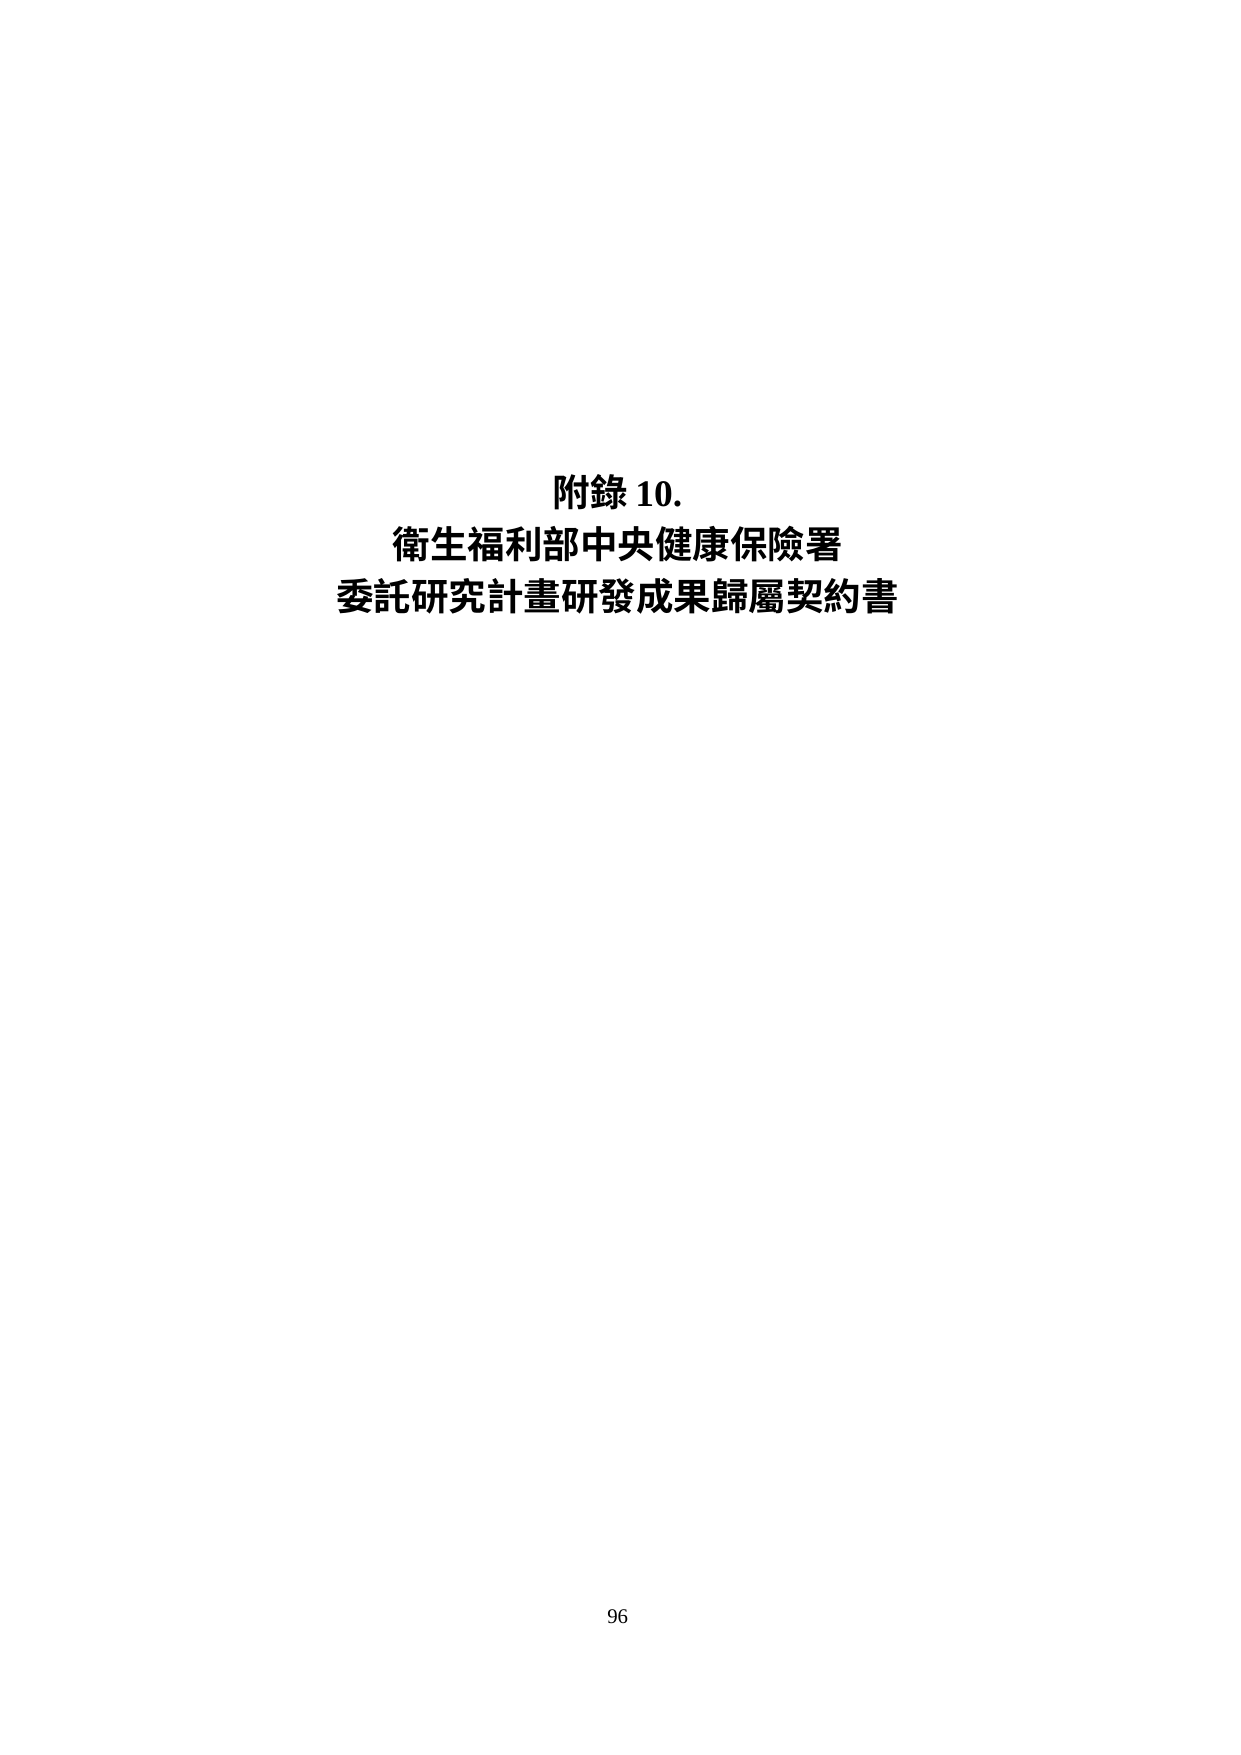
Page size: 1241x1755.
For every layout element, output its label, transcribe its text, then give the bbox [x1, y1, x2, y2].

text 附錄10. [117, 464, 1117, 517]
text 委託研究計畫研發成果歸屬契約書 [117, 569, 1117, 621]
text 衛生福利部中央健康保險署 [117, 517, 1117, 569]
